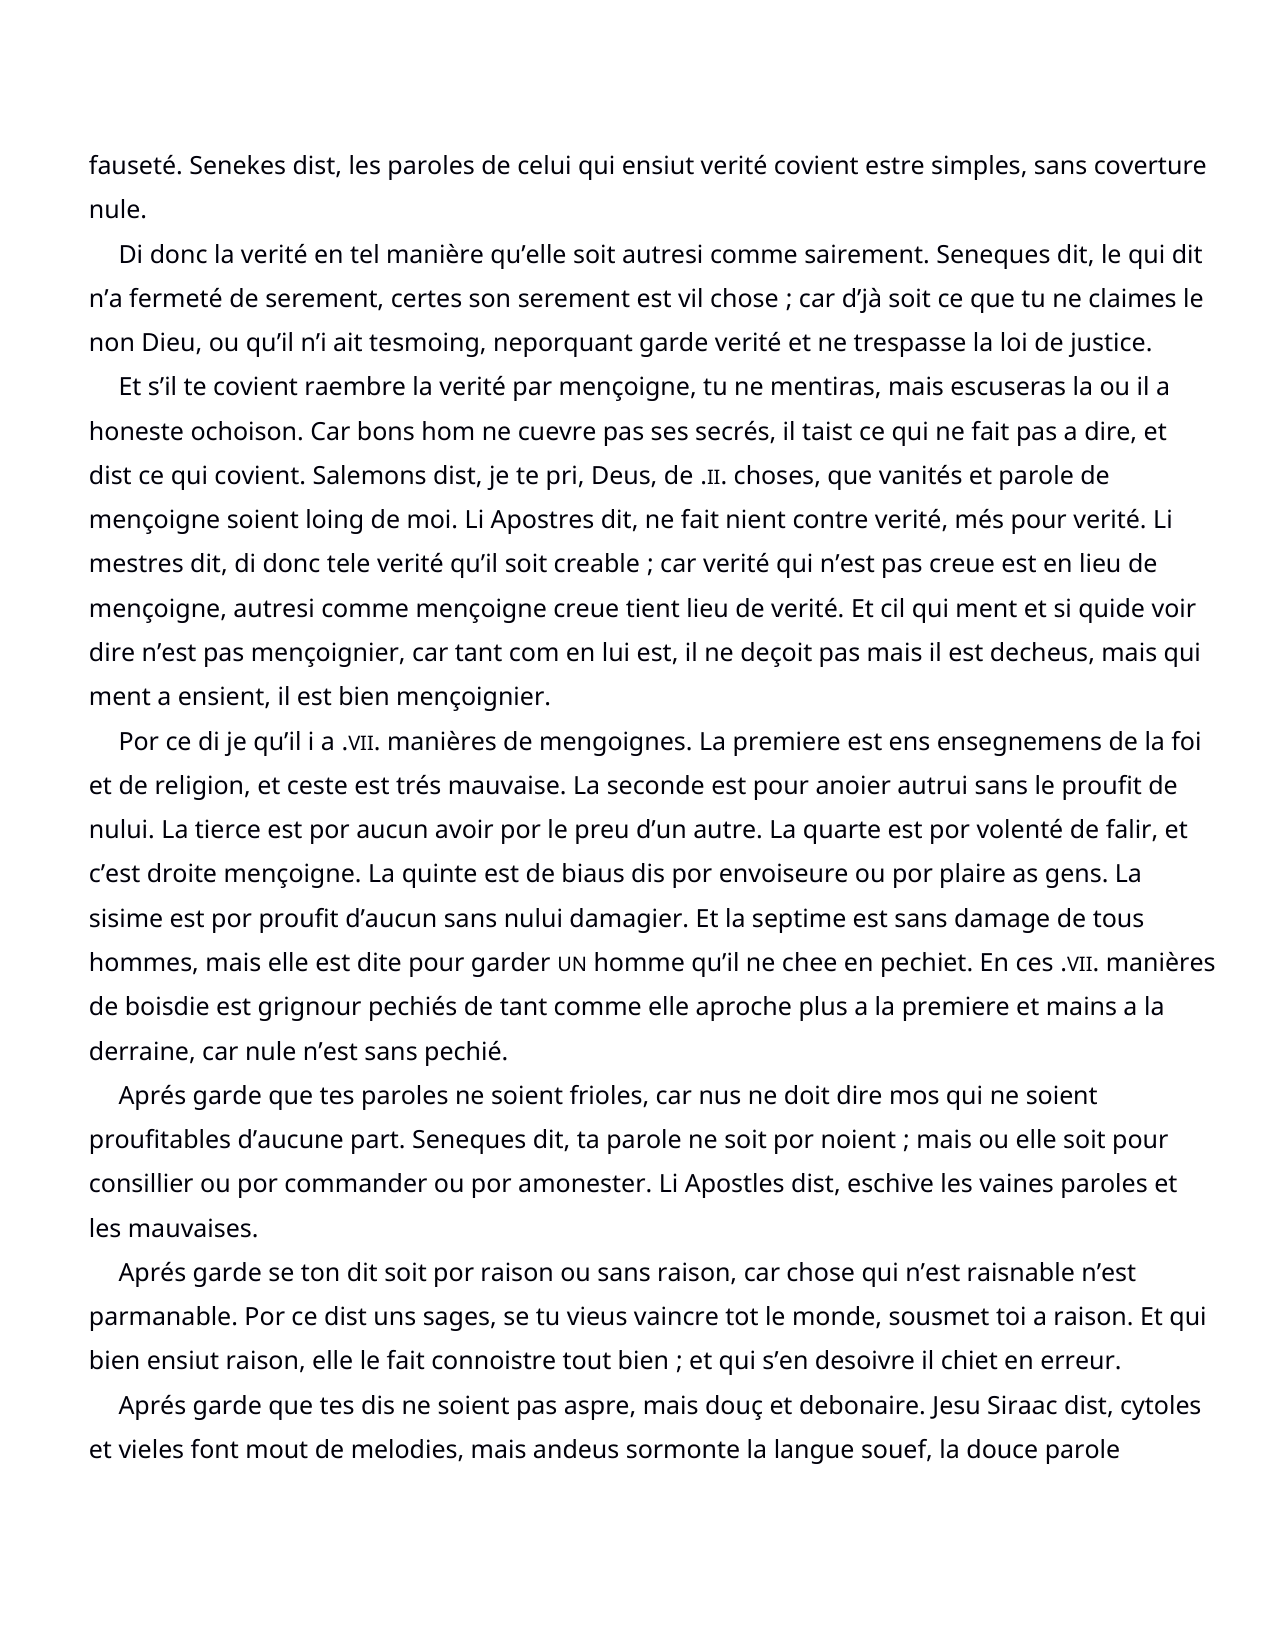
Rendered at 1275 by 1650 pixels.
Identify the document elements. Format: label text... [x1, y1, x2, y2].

text Di donc la verité en tel manière qu’elle soit autresi comme sairement. Seneques dit, le qui dit n’a fermeté de serement, certes son serement est vil chose ; car d’jà soit ce que tu ne claimes le non Dieu, ou qu’il n’i ait tesmoing, neporquant garde verité et ne trespasse la loi de justice. [89, 236, 1216, 359]
text Aprés garde se ton dit soit por raison ou sans raison, car chose qui n’est raisnable n’est parmanable. Por ce dist uns sages, se tu vieus vaincre tot le monde, sousmet toi a raison. Et qui bien ensiut raison, elle le fait connoistre tout bien ; et qui s’en desoivre il chiet en erreur. [89, 1254, 1216, 1377]
text Por ce di je qu’il i a .vii. manières de mengoignes. La premiere est ens ensegnemens de la foi et de religion, et ceste est trés mauvaise. La seconde est pour anoier autrui sans le proufit de nului. La tierce est por aucun avoir por le preu d’un autre. La quarte est por volenté de falir, et c’est droite mençoigne. La quinte est de biaus dis por envoiseure ou por plaire as gens. La sisime est por proufit d’aucun sans nului damagier. Et la septime est sans damage de tous hommes, mais elle est dite pour garder un homme qu’il ne chee en pechiet. En ces .vii. manières de boisdie est grignour pechiés de tant comme elle aproche plus a la premiere et mains a la derraine, car nule n’est sans pechié. [89, 723, 1216, 1067]
text fauseté. Senekes dist, les paroles de celui qui ensiut verité covient estre simples, sans coverture nule. [89, 148, 1216, 226]
text Aprés garde que tes dis ne soient pas aspre, mais douç et debonaire. Jesu Siraac dist, cytoles et vieles font mout de melodies, mais andeus sormonte la langue souef, la douce parole [89, 1387, 1216, 1466]
text Aprés garde que tes paroles ne soient frioles, car nus ne doit dire mos qui ne soient proufitables d’aucune part. Seneques dit, ta parole ne soit por noient ; mais ou elle soit pour consillier ou por commander ou por amonester. Li Apostles dist, eschive les vaines paroles et les mauvaises. [89, 1077, 1216, 1244]
text Et s’il te covient raembre la verité par mençoigne, tu ne mentiras, mais escuseras la ou il a honeste ochoison. Car bons hom ne cuevre pas ses secrés, il taist ce qui ne fait pas a dire, et dist ce qui covient. Salemons dist, je te pri, Deus, de .ii. choses, que vanités et parole de mençoigne soient loing de moi. Li Apostres dit, ne fait nient contre verité, més pour verité. Li mestres dit, di donc tele verité qu’il soit creable ; car verité qui n’est pas creue est en lieu de mençoigne, autresi comme mençoigne creue tient lieu de verité. Et cil qui ment et si quide voir dire n’est pas mençoignier, car tant com en lui est, il ne deçoit pas mais il est decheus, mais qui ment a ensient, il est bien mençoignier. [89, 369, 1216, 713]
